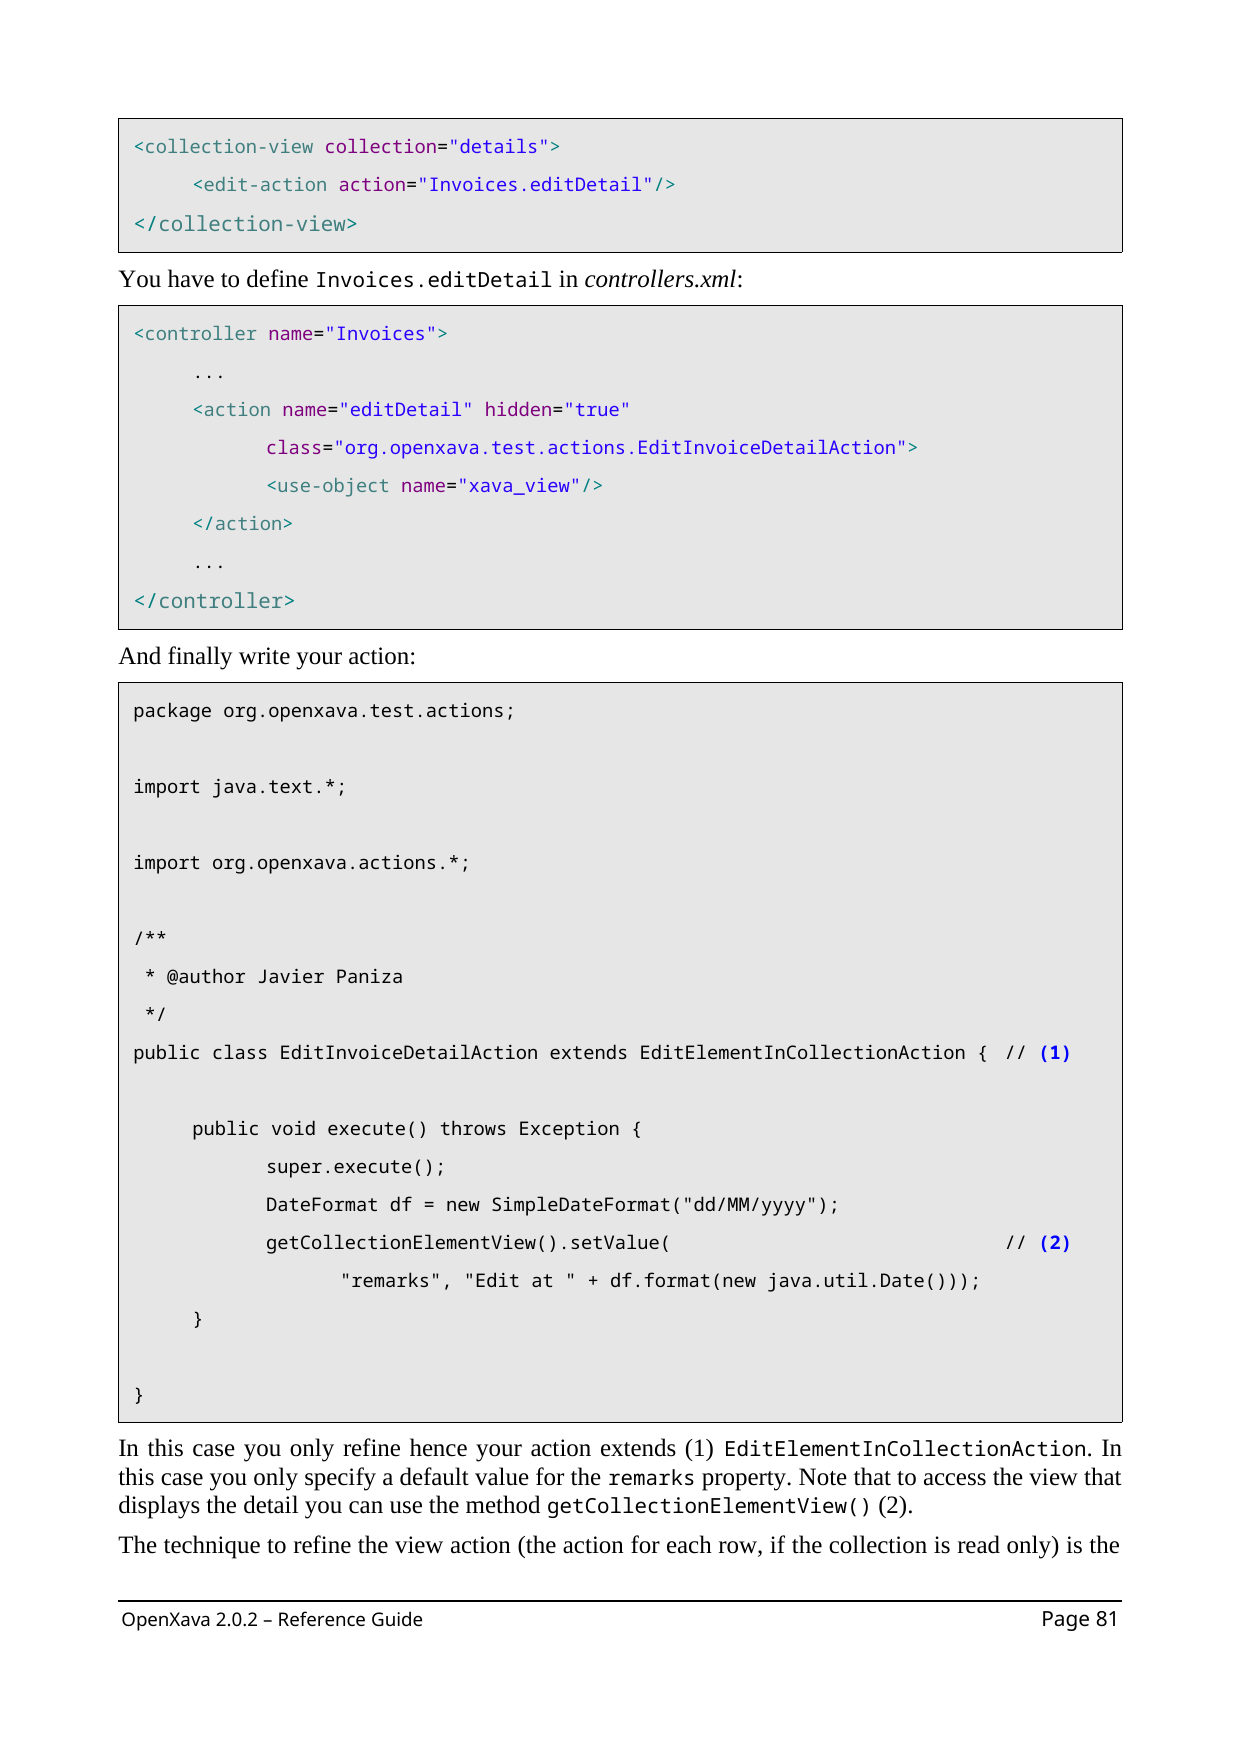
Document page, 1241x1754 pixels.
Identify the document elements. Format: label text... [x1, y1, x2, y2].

text super.execute(); [119, 1138, 1122, 1177]
text <action name="editDetail" hidden="true" [119, 381, 1122, 419]
text ... [119, 343, 1122, 381]
text You have to define Invoices.editDetail in controllers.xml: [118, 265, 1122, 293]
text getCollectionElementView().setValue( // (2) [119, 1214, 1122, 1253]
text } [119, 1291, 1122, 1329]
text } [119, 1367, 1122, 1422]
text The technique to refine the view action (the action for each row, if the collection is read only) is the [118, 1532, 1122, 1559]
text DateFormat df = new SimpleDateFormat("dd/MM/yyyy"); [119, 1177, 1122, 1214]
text "remarks", "Edit at " + df.format(new java.util.Date())); [119, 1253, 1122, 1291]
text */ [119, 986, 1122, 1024]
text ... [119, 533, 1122, 572]
text <collection-view collection="details"> [119, 119, 1122, 156]
text </collection-view> [119, 194, 1122, 252]
text public class EditInvoiceDetailAction extends EditElementInCollectionAction { // (1) [119, 1024, 1122, 1062]
text And finally write your action: [118, 642, 1122, 670]
text package org.openxava.test.actions; [119, 683, 1122, 720]
text </controller> [119, 572, 1122, 629]
text public void execute() throws Exception { [119, 1101, 1122, 1138]
text import org.openxava.actions.*; [119, 834, 1122, 872]
text <edit-action action="Invoices.editDetail"/> [119, 156, 1122, 194]
text </action> [119, 496, 1122, 533]
text * @author Javier Paniza [119, 948, 1122, 986]
text class="org.openxava.test.actions.EditInvoiceDetailAction"> [119, 419, 1122, 457]
text In this case you only refine hence your action extends (1) EditElementInCollectionAction. In this case you only specify a default value for the remarks property. Note that to access the view that displays the detail you can use the method getCollectionElementView() (2). [118, 1434, 1122, 1519]
text import java.text.*; [119, 758, 1122, 796]
text /** [119, 910, 1122, 948]
text <use-object name="xava_view"/> [119, 457, 1122, 496]
text <controller name="Invoices"> [119, 306, 1122, 343]
